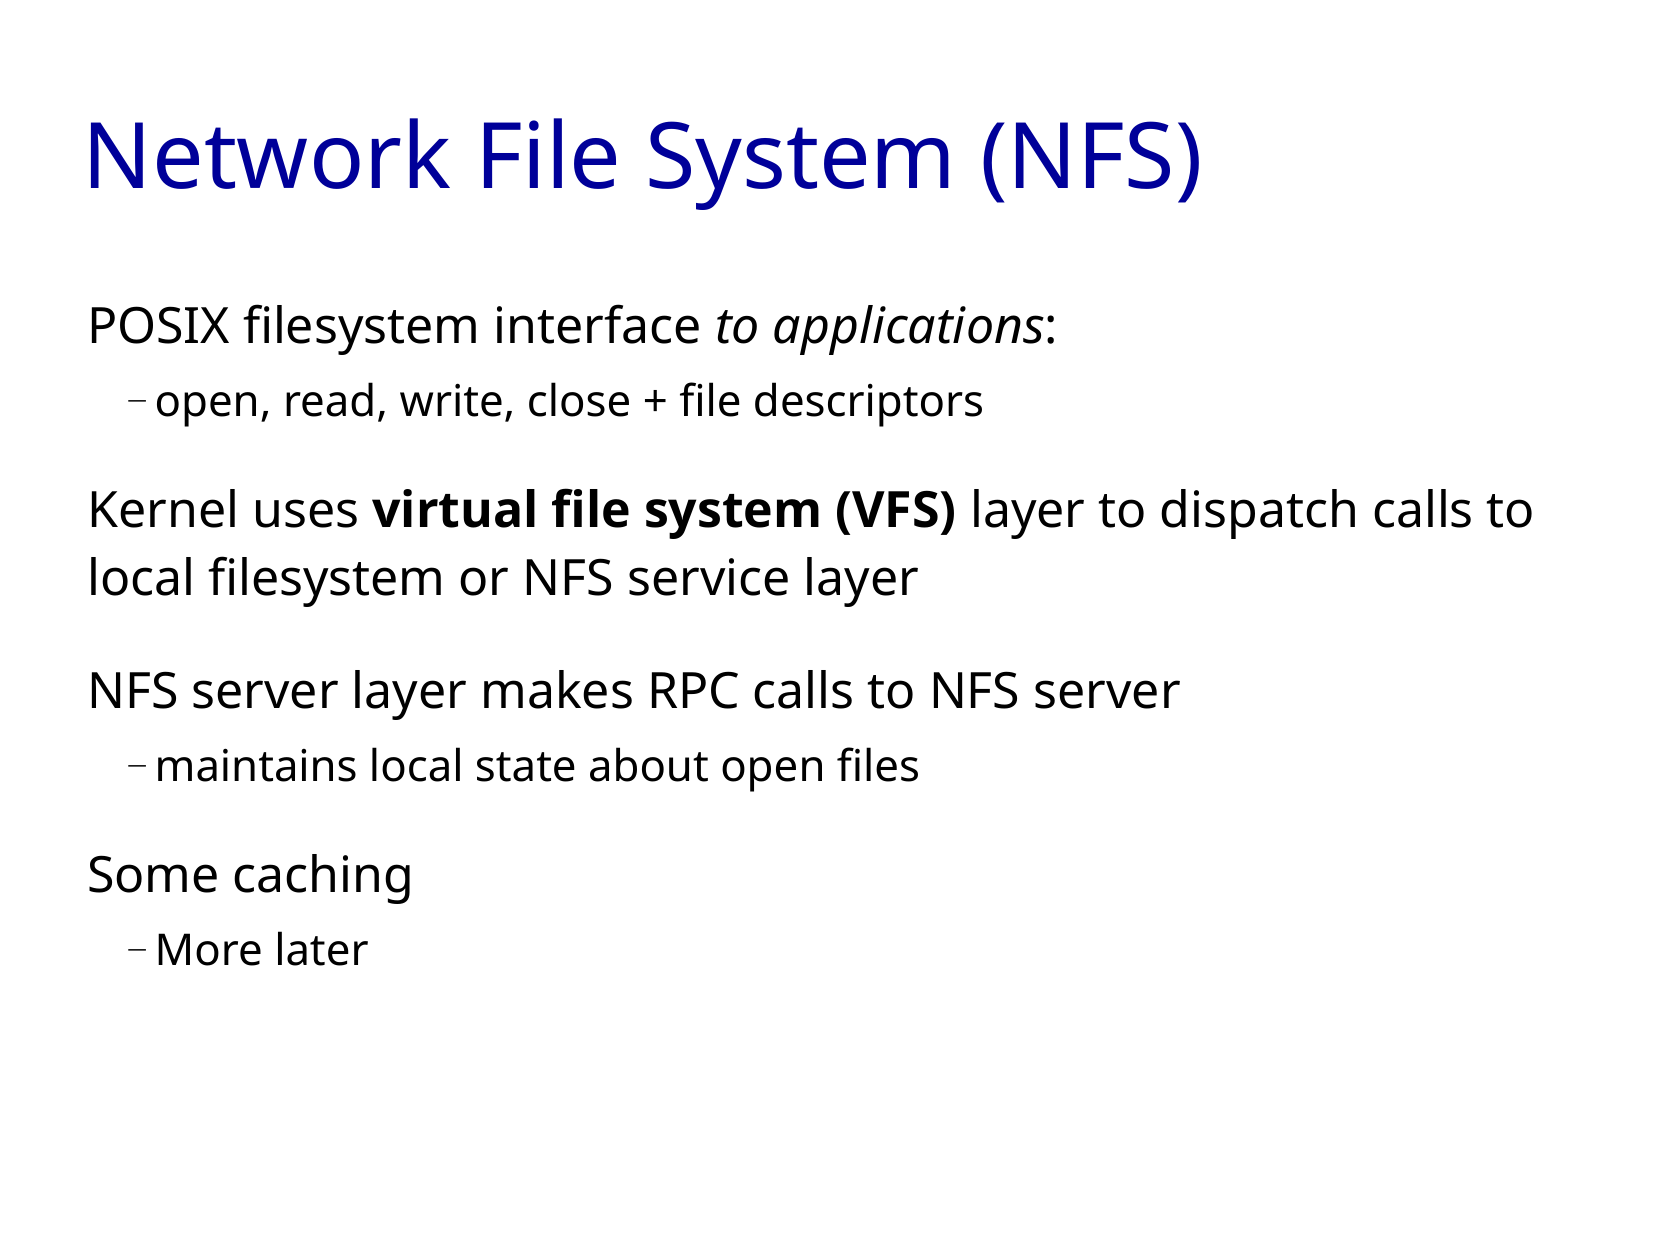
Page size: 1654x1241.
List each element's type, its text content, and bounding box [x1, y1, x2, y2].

list POSIX filesystem interface to applications: open, read, write, close + file descriptors Kernel uses virtual file system (VFS) layer to dispatch calls to local filesystem or NFS service layer NFS server layer makes RPC calls to NFS server maintains local state about open files Some caching More later [60, 290, 1571, 1096]
title Network File System (NFS) [82, 49, 1571, 257]
